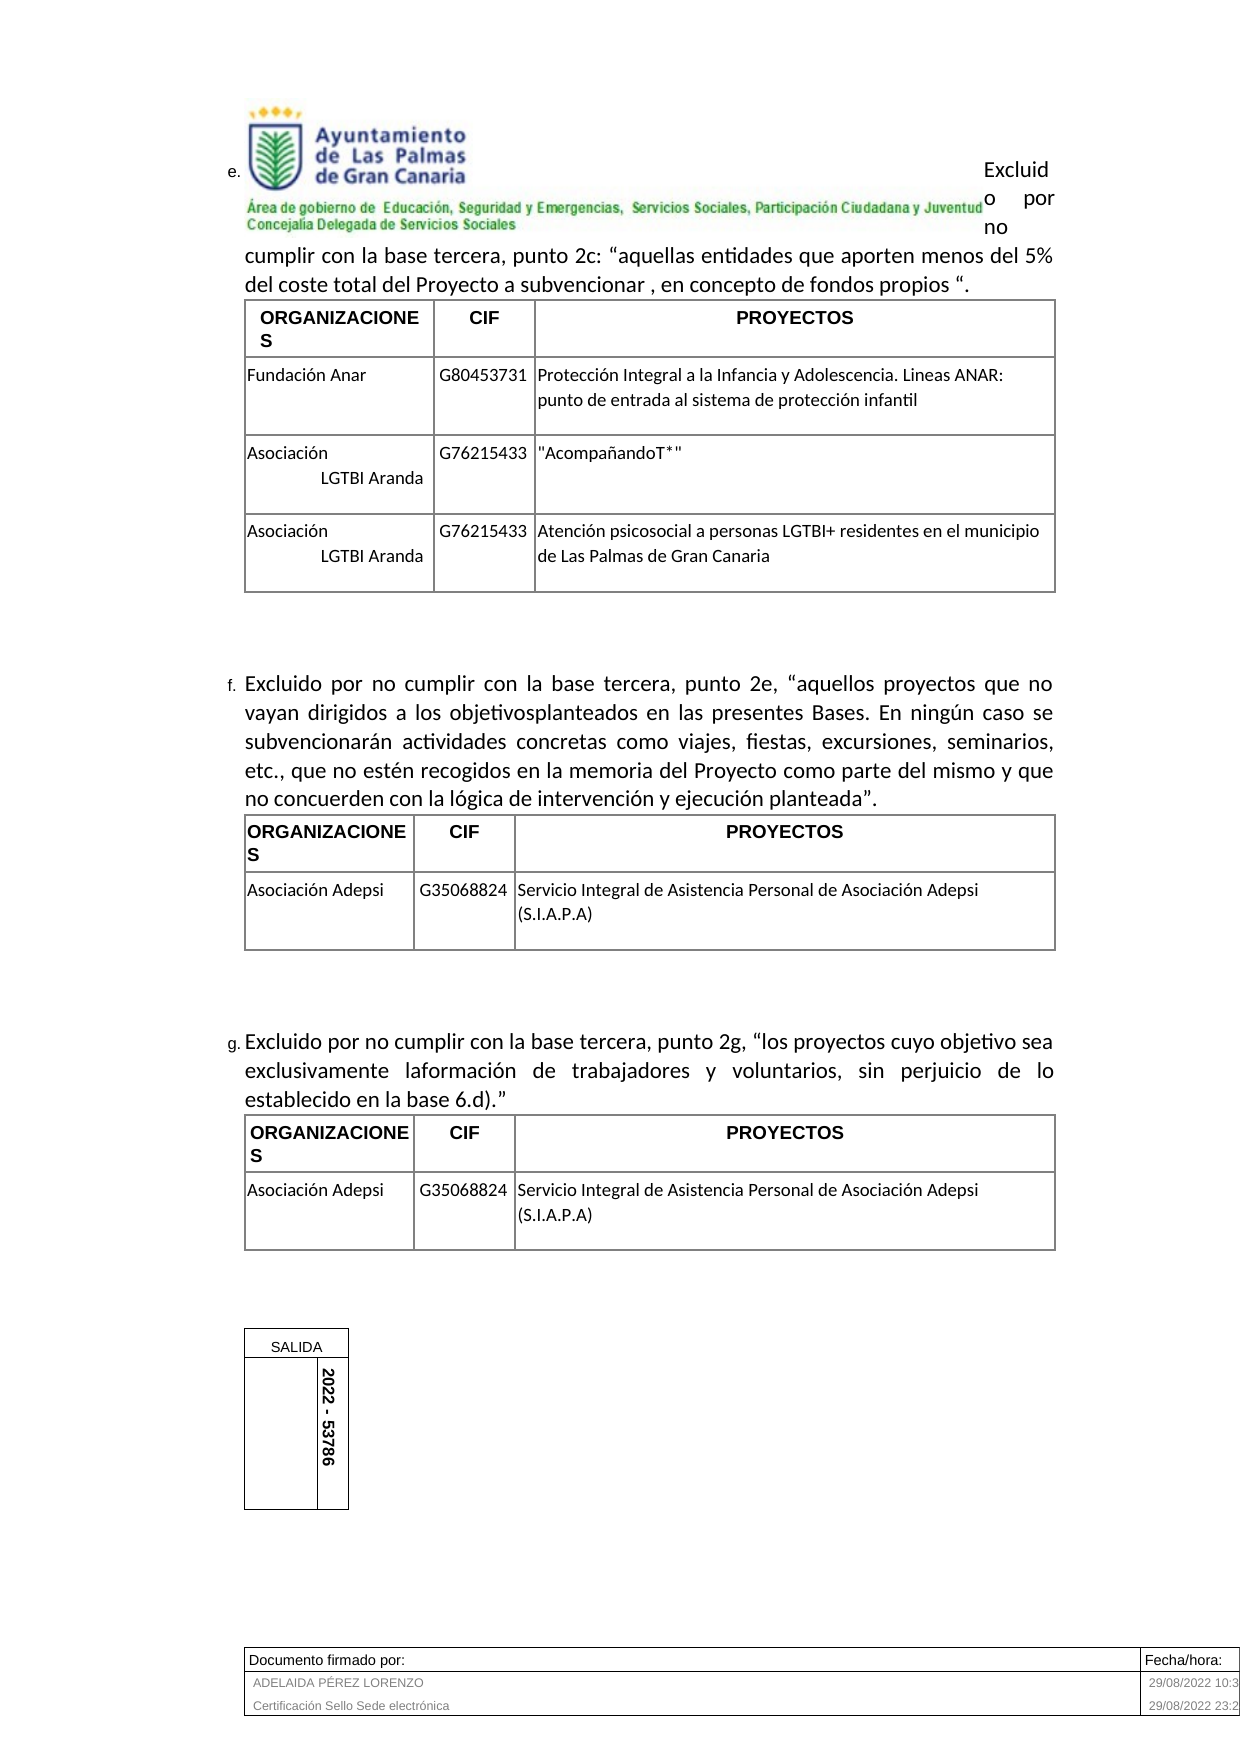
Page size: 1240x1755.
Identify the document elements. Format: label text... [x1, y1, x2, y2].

table_cell Protección Integral a la Infancia y Adolescencia. Lineas ANAR: punto de entrada al sistema de protección infantil [536, 358, 1054, 434]
table_cell Servicio Integral de Asistencia Personal de Asociación Adepsi (S.I.A.P.A) [516, 1173, 1054, 1249]
table_cell G35068824 [415, 873, 514, 949]
table_cell Asociación Adepsi [246, 873, 413, 949]
table_cell "AcompañandoT*" [536, 436, 1054, 512]
table_cell Atención psicosocial a personas LGTBI+ residentes en el municipio de Las Palmas de Gran Canaria [536, 515, 1054, 591]
table_header PROYECTOS [516, 1116, 1054, 1171]
table_header CIF [435, 301, 534, 356]
table_cell Asociación LGTBI Aranda [246, 436, 433, 512]
table_cell G80453731 [435, 358, 534, 434]
list Excluido por no cumplir con la base tercera, punto 2e, “aquellos proyectos que no vayan dirigidos a los objetivosplanteados en las presentes Bases. En ningún caso se subvencionarán actividades concretas como viajes, fiestas, excursiones, seminarios, etc., que no estén recogidos en la memoria del Proyecto como parte del mismo y que no concuerden con la lógica de intervención y ejecución planteada”. [227, 669, 1055, 813]
list Excluido por no cumplir con la base tercera, punto 2c: “aquellas entidades que aporten menos del 5% del coste total del Proyecto a subvencionar , en concepto de fondos propios “. [227, 155, 1055, 298]
table_cell Asociación LGTBI Aranda [246, 515, 433, 591]
table_header ORGANIZACIONES [246, 301, 433, 356]
table_cell Asociación Adepsi [246, 1173, 413, 1249]
table_cell G76215433 [435, 436, 534, 512]
table_cell [245, 1358, 317, 1509]
table_cell G35068824 [415, 1173, 514, 1249]
table_cell G76215433 [435, 515, 534, 591]
table_cell Fundación Anar [246, 358, 433, 434]
table_header ORGANIZACIONES [246, 1116, 413, 1171]
table_header ORGANIZACIONES [246, 816, 413, 871]
table_cell Servicio Integral de Asistencia Personal de Asociación Adepsi (S.I.A.P.A) [516, 873, 1054, 949]
table_header PROYECTOS [516, 816, 1054, 871]
table_header CIF [415, 816, 514, 871]
table_header CIF [415, 1116, 514, 1171]
table_header PROYECTOS [536, 301, 1054, 356]
list Excluido por no cumplir con la base tercera, punto 2g, “los proyectos cuyo objetivo sea exclusivamente laformación de trabajadores y voluntarios, sin perjuicio de lo establecido en la base 6.d).” [227, 1027, 1055, 1113]
table_cell [318, 1358, 348, 1509]
table_header SALIDA [245, 1329, 348, 1357]
